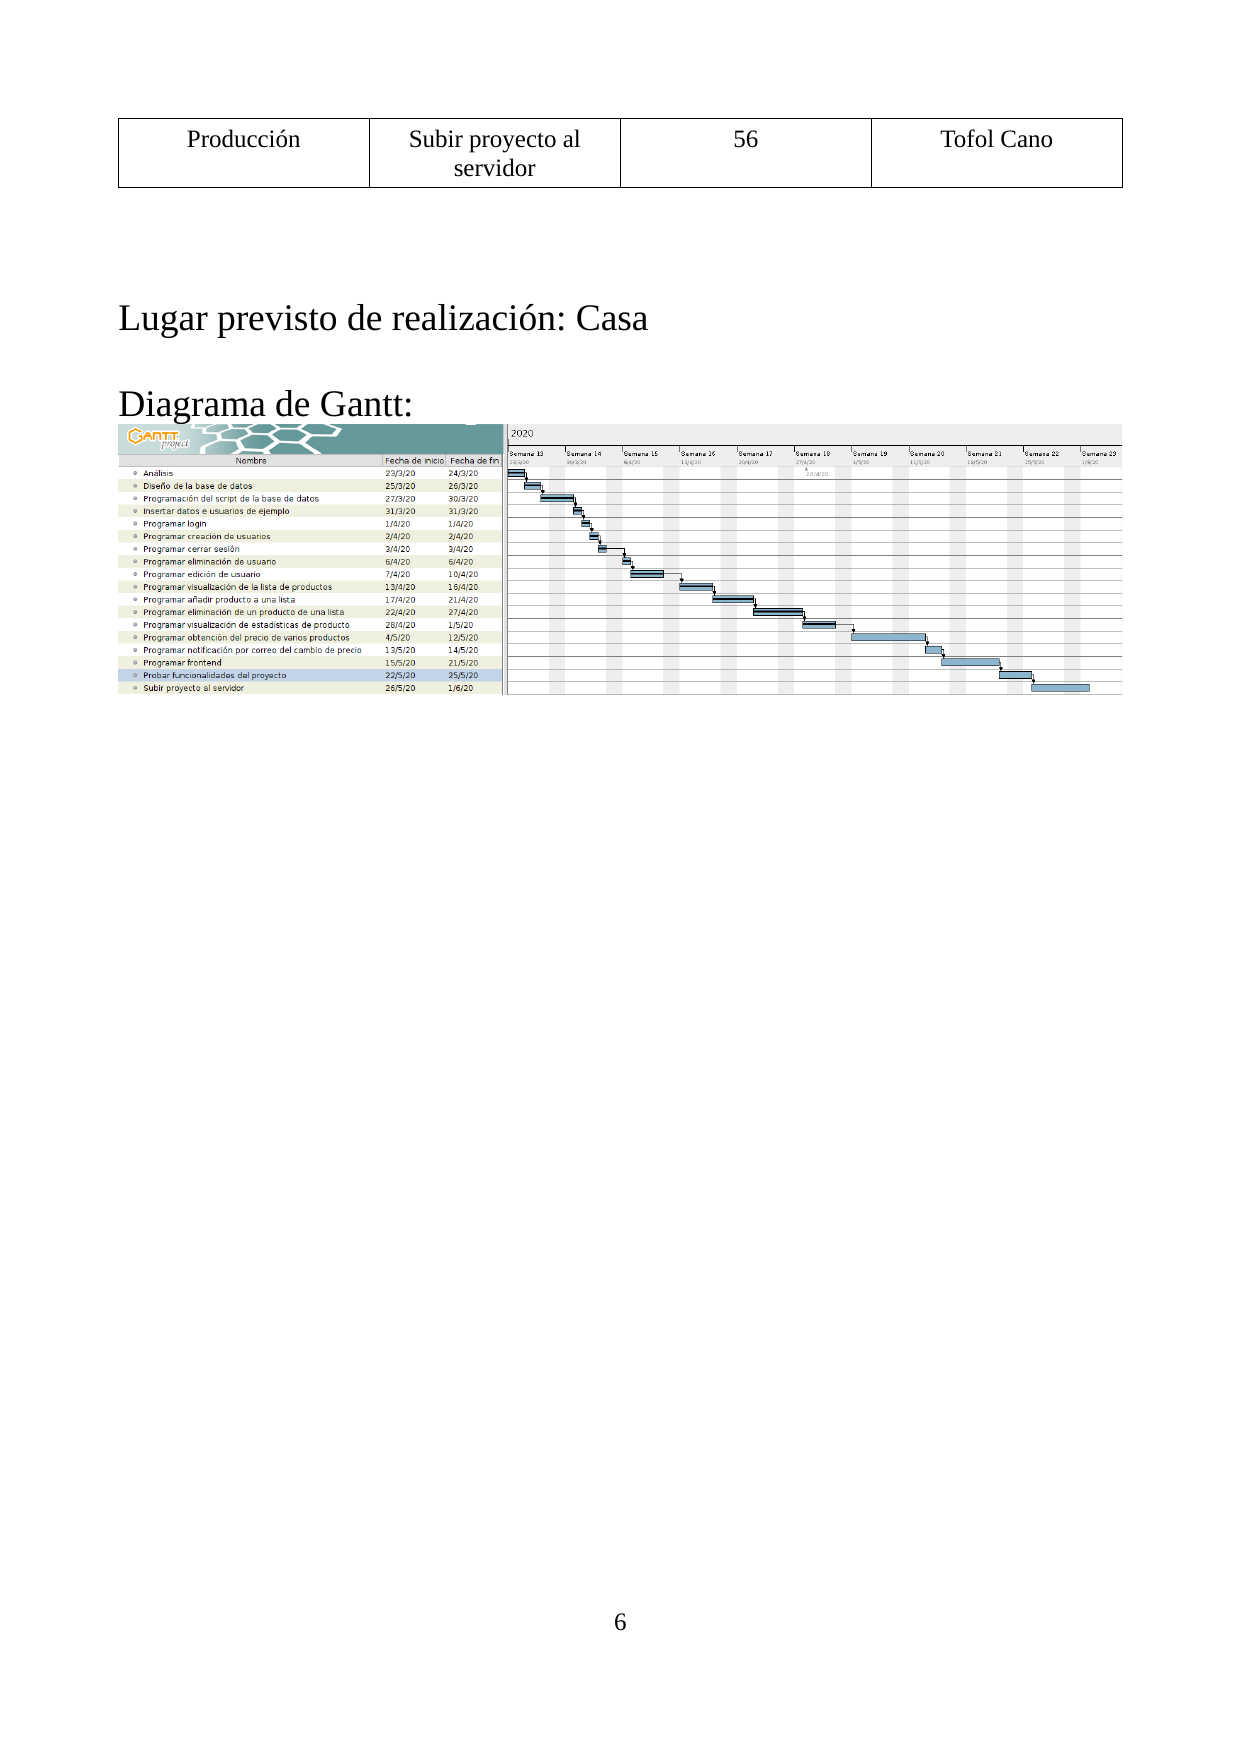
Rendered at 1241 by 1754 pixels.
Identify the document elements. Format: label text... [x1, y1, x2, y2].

table_cell Producción [119, 119, 369, 187]
table_cell Subir proyecto al servidor [370, 119, 620, 187]
table_cell Tofol Cano [872, 119, 1122, 187]
picture [118, 424, 1123, 695]
table_cell 56 [621, 119, 871, 187]
text Diagrama de Gantt: [118, 381, 1122, 424]
text Lugar previsto de realización: Casa [118, 295, 1122, 338]
